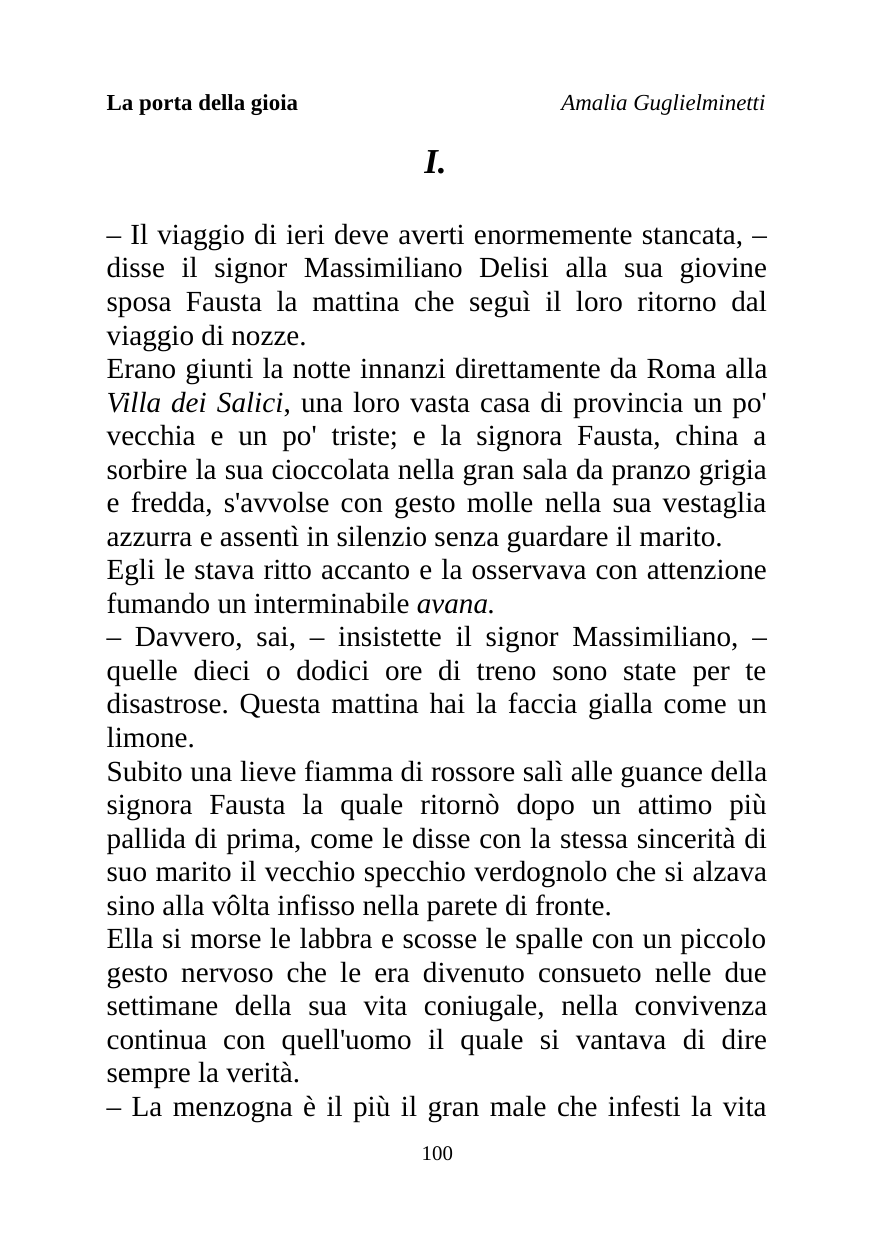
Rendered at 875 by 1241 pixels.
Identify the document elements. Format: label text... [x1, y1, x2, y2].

text – La menzogna è il più il gran male che infesti la vita [106, 1089, 768, 1123]
text Egli le stava ritto accanto e la osservava con attenzione fumando un interminabile avana. [106, 552, 768, 619]
text – Davvero, sai, – insistette il signor Massimiliano, – quelle dieci o dodici ore di treno sono state per te disastrose. Questa mattina hai la faccia gialla come un limone. [106, 619, 768, 754]
text – Il viaggio di ieri deve averti enormemente stancata, – disse il signor Massimiliano Delisi alla sua giovine sposa Fausta la mattina che seguì il loro ritorno dal viaggio di nozze. [106, 217, 768, 351]
subtitle I. [106, 141, 768, 182]
text Ella si morse le labbra e scosse le spalle con un piccolo gesto nervoso che le era divenuto consueto nelle due settimane della sua vita coniugale, nella convivenza continua con quell'uomo il quale si vantava di dire sempre la verità. [106, 921, 768, 1089]
text Subito una lieve fiamma di rossore salì alle guance della signora Fausta la quale ritornò dopo un attimo più pallida di prima, come le disse con la stessa sincerità di suo marito il vecchio specchio verdognolo che si alzava sino alla vôlta infisso nella parete di fronte. [106, 754, 768, 921]
text Erano giunti la notte innanzi direttamente da Roma alla Villa dei Salici, una loro vasta casa di provincia un po' vecchia e un po' triste; e la signora Fausta, china a sorbire la sua cioccolata nella gran sala da pranzo grigia e fredda, s'avvolse con gesto molle nella sua vestaglia azzurra e assentì in silenzio senza guardare il marito. [106, 351, 768, 552]
